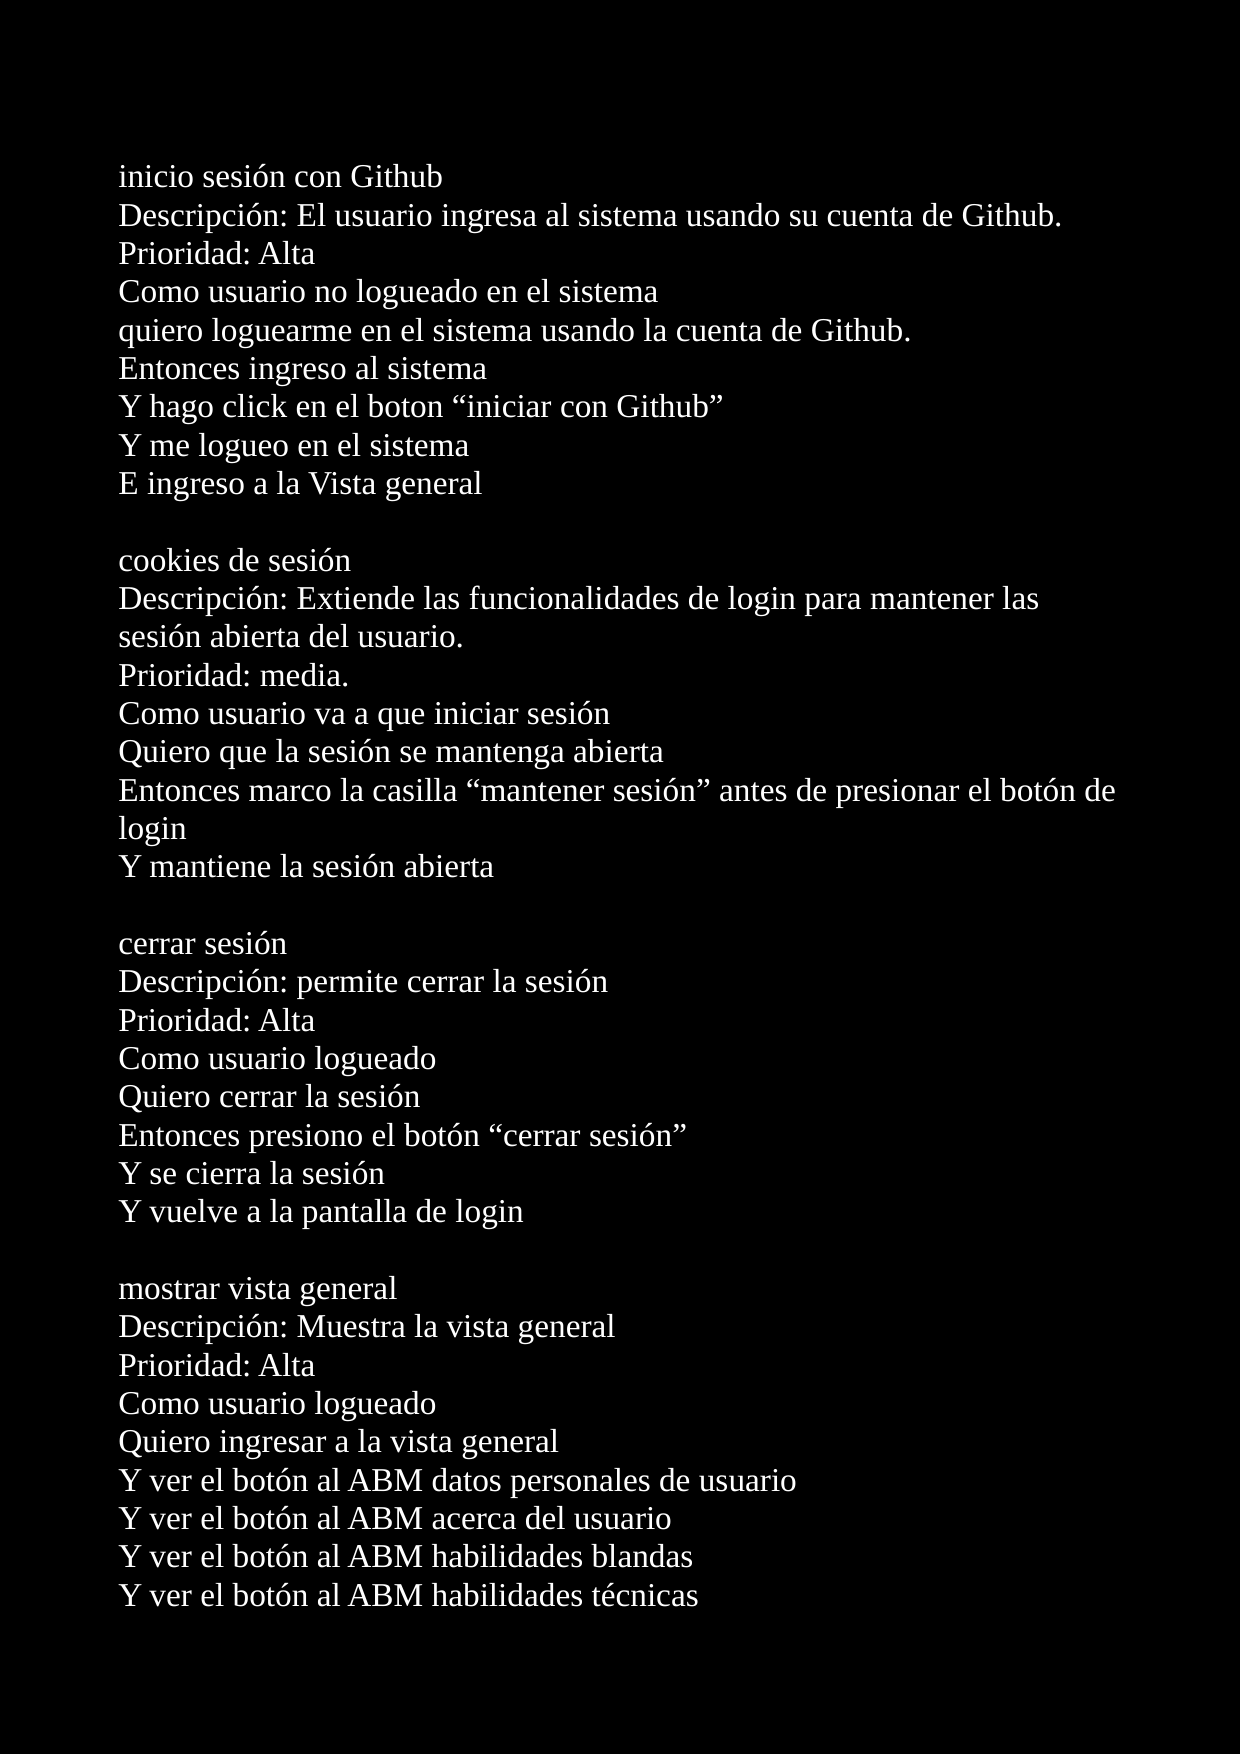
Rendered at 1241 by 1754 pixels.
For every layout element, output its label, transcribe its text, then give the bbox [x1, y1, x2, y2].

text Y hago click en el boton “iniciar con Github” [118, 386, 1122, 425]
text Entonces ingreso al sistema [118, 348, 1122, 386]
text quiero loguearme en el sistema usando la cuenta de Github. [118, 310, 1122, 348]
text Quiero que la sesión se mantenga abierta [118, 731, 1122, 770]
text Y mantiene la sesión abierta [118, 846, 1122, 885]
text E ingreso a la Vista general [118, 463, 1122, 501]
text mostrar vista general [118, 1268, 1122, 1306]
text Y ver el botón al ABM habilidades blandas [118, 1536, 1122, 1575]
text Como usuario no logueado en el sistema [118, 271, 1122, 310]
text Quiero cerrar la sesión [118, 1076, 1122, 1115]
text Prioridad: media. [118, 655, 1122, 693]
text Como usuario logueado [118, 1383, 1122, 1421]
text Y se cierra la sesión [118, 1153, 1122, 1191]
text Entonces presiono el botón “cerrar sesión” [118, 1115, 1122, 1153]
text Prioridad: Alta [118, 233, 1122, 271]
text Como usuario logueado [118, 1038, 1122, 1076]
text Y ver el botón al ABM habilidades técnicas [118, 1575, 1122, 1613]
text Prioridad: Alta [118, 1000, 1122, 1038]
text Y ver el botón al ABM acerca del usuario [118, 1498, 1122, 1536]
text Entonces marco la casilla “mantener sesión” antes de presionar el botón de login [118, 770, 1122, 846]
text Descripción: permite cerrar la sesión [118, 961, 1122, 1000]
text Descripción: Muestra la vista general [118, 1306, 1122, 1345]
text Como usuario va a que iniciar sesión [118, 693, 1122, 731]
text Quiero ingresar a la vista general [118, 1421, 1122, 1460]
text cookies de sesión [118, 540, 1122, 578]
text cerrar sesión [118, 923, 1122, 961]
text Y me logueo en el sistema [118, 425, 1122, 463]
text Descripción: El usuario ingresa al sistema usando su cuenta de Github. [118, 195, 1122, 233]
text Y ver el botón al ABM datos personales de usuario [118, 1460, 1122, 1498]
text inicio sesión con Github [118, 156, 1122, 195]
text Descripción: Extiende las funcionalidades de login para mantener las sesión abierta del usuario. [118, 578, 1122, 655]
text Prioridad: Alta [118, 1345, 1122, 1383]
text Y vuelve a la pantalla de login [118, 1191, 1122, 1230]
